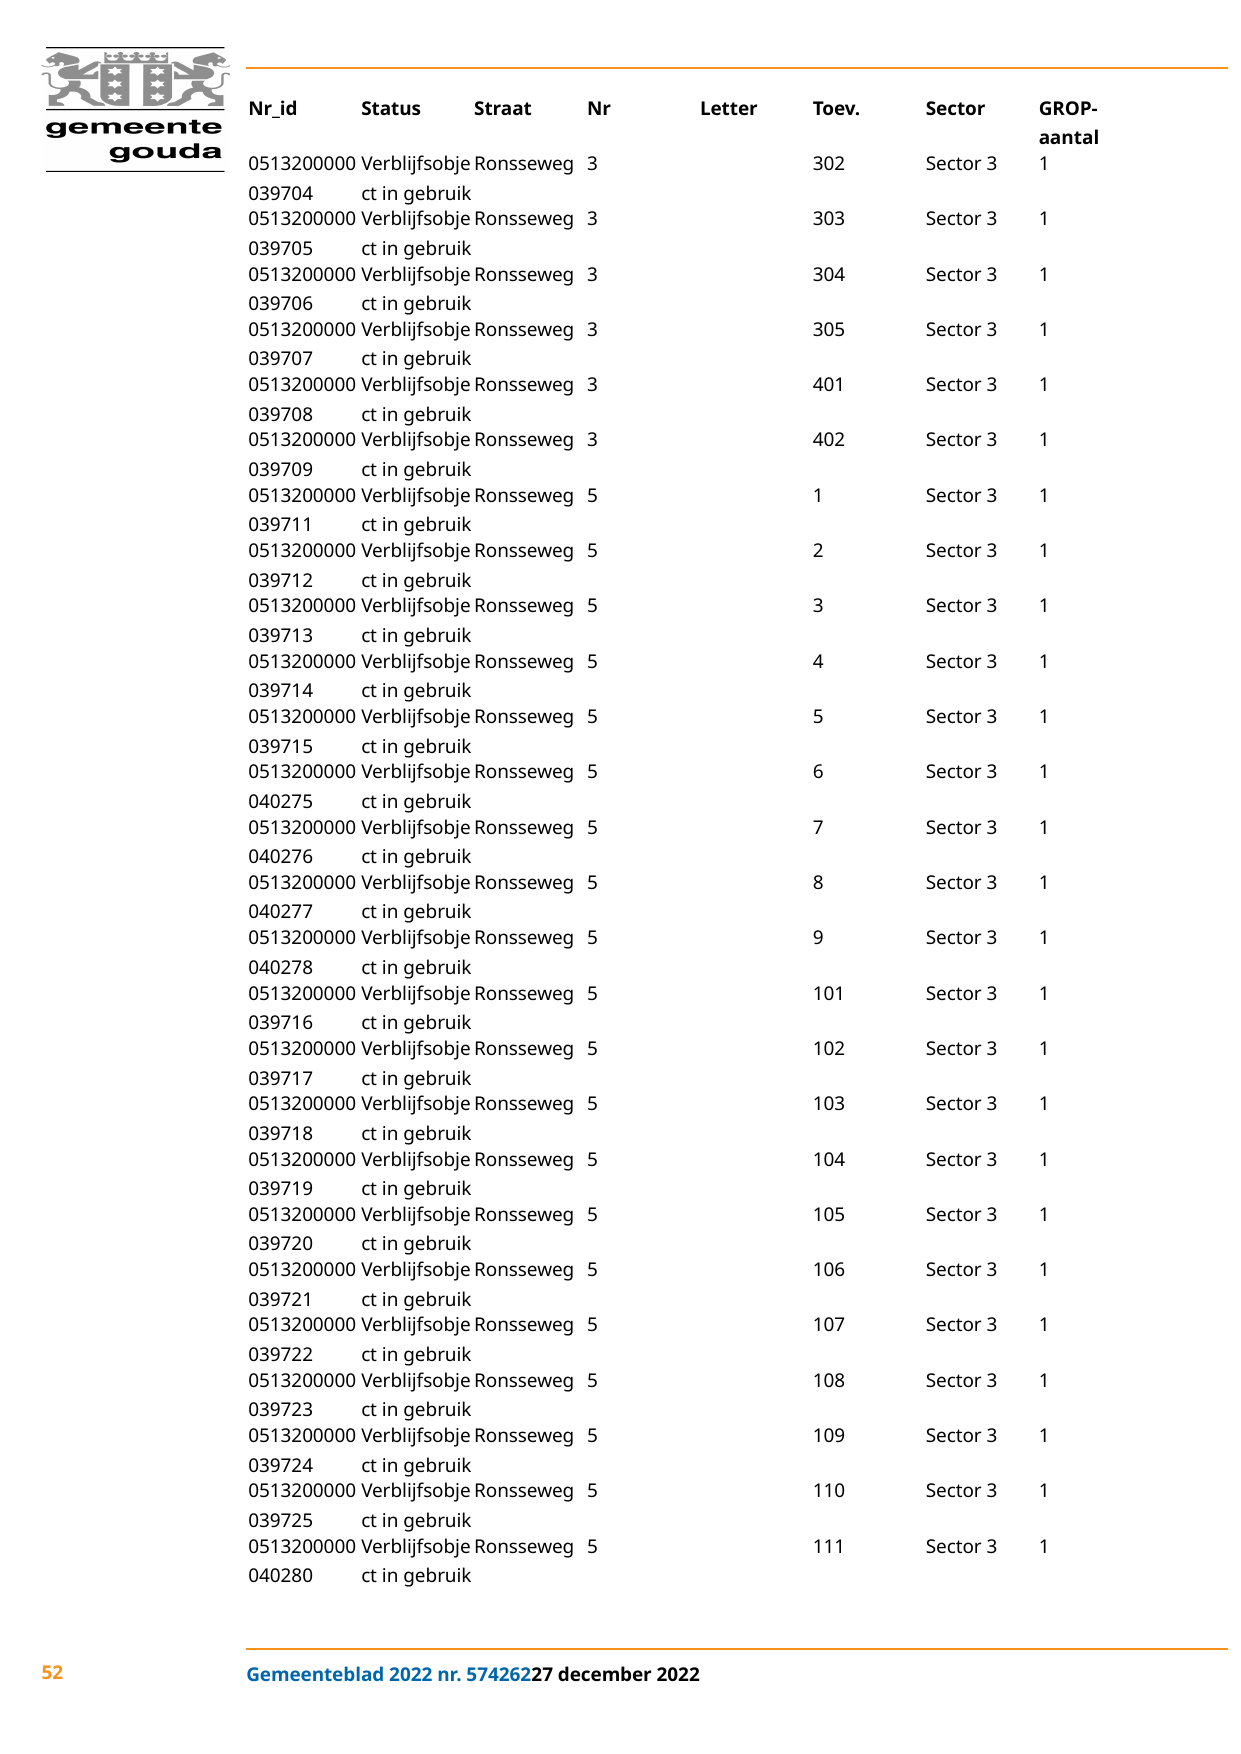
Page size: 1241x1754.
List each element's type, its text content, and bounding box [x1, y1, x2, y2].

table_cell Ronsseweg [474, 150, 587, 205]
table_cell 0513200000039724 [248, 1422, 361, 1478]
table_cell 1 [1039, 1146, 1152, 1201]
table_cell Sector 3 [926, 205, 1038, 261]
table_cell 5 [587, 1367, 700, 1422]
table_cell 1 [813, 482, 926, 537]
table_cell Ronsseweg [474, 814, 587, 869]
table_header Status [361, 95, 474, 150]
table_cell 402 [813, 427, 926, 482]
table_cell Verblijfsobject in gebruik [361, 703, 474, 758]
table_cell Verblijfsobject in gebruik [361, 1035, 474, 1090]
table_cell 6 [813, 759, 926, 814]
table_header Nr_id [248, 95, 361, 150]
table_cell Sector 3 [926, 537, 1038, 593]
table_cell Verblijfsobject in gebruik [361, 1090, 474, 1146]
table_cell Ronsseweg [474, 1035, 587, 1090]
table_cell [700, 925, 813, 980]
table_cell Verblijfsobject in gebruik [361, 593, 474, 648]
table_cell Ronsseweg [474, 1367, 587, 1422]
table_cell [700, 980, 813, 1035]
table_cell 0513200000039722 [248, 1312, 361, 1367]
table_cell Verblijfsobject in gebruik [361, 1312, 474, 1367]
table_cell [700, 261, 813, 316]
table_cell Sector 3 [926, 593, 1038, 648]
table_cell 5 [587, 1035, 700, 1090]
table_cell 3 [587, 261, 700, 316]
table_cell Sector 3 [926, 648, 1038, 703]
table_cell 1 [1039, 759, 1152, 814]
table_cell [700, 1533, 813, 1588]
table_cell 1 [1039, 261, 1152, 316]
table_cell 9 [813, 925, 926, 980]
table_cell Verblijfsobject in gebruik [361, 1533, 474, 1588]
table_cell 305 [813, 316, 926, 371]
table_cell Verblijfsobject in gebruik [361, 1146, 474, 1201]
table_cell 5 [587, 1090, 700, 1146]
table_cell 1 [1039, 869, 1152, 924]
table_cell Verblijfsobject in gebruik [361, 980, 474, 1035]
table_cell Verblijfsobject in gebruik [361, 759, 474, 814]
table_cell Verblijfsobject in gebruik [361, 150, 474, 205]
table_cell 1 [1039, 925, 1152, 980]
table_cell Sector 3 [926, 1367, 1038, 1422]
table_cell Sector 3 [926, 759, 1038, 814]
table_cell 5 [587, 703, 700, 758]
table_cell 107 [813, 1312, 926, 1367]
table_cell Sector 3 [926, 814, 1038, 869]
table_cell 5 [587, 1422, 700, 1478]
table_cell Sector 3 [926, 1090, 1038, 1146]
table_cell Verblijfsobject in gebruik [361, 537, 474, 593]
table_cell Sector 3 [926, 869, 1038, 924]
table_cell 0513200000039718 [248, 1090, 361, 1146]
table_cell 5 [587, 1201, 700, 1256]
table_cell 1 [1039, 1312, 1152, 1367]
table_cell 1 [1039, 1533, 1152, 1588]
table_cell Ronsseweg [474, 1146, 587, 1201]
table_cell 8 [813, 869, 926, 924]
table_cell 0513200000040277 [248, 869, 361, 924]
table_cell 0513200000039716 [248, 980, 361, 1035]
table_cell 1 [1039, 1090, 1152, 1146]
table_cell [700, 703, 813, 758]
table_cell 0513200000039714 [248, 648, 361, 703]
table_cell Ronsseweg [474, 648, 587, 703]
table_cell Verblijfsobject in gebruik [361, 814, 474, 869]
table_cell 5 [587, 482, 700, 537]
table_cell 0513200000039706 [248, 261, 361, 316]
table_cell Ronsseweg [474, 925, 587, 980]
table_cell Sector 3 [926, 1422, 1038, 1478]
table_cell Sector 3 [926, 1146, 1038, 1201]
table_cell 1 [1039, 1256, 1152, 1312]
table_cell 3 [587, 150, 700, 205]
table_cell 1 [1039, 1422, 1152, 1478]
table_cell Verblijfsobject in gebruik [361, 869, 474, 924]
table_cell Verblijfsobject in gebruik [361, 1256, 474, 1312]
table_cell 0513200000039717 [248, 1035, 361, 1090]
table_cell [700, 759, 813, 814]
table_cell Sector 3 [926, 316, 1038, 371]
table_cell 101 [813, 980, 926, 1035]
table_cell 0513200000039705 [248, 205, 361, 261]
table_cell Sector 3 [926, 371, 1038, 427]
table_cell Ronsseweg [474, 427, 587, 482]
table_cell Ronsseweg [474, 1533, 587, 1588]
table_cell 1 [1039, 814, 1152, 869]
table_header Toev. [813, 95, 926, 150]
table_cell [700, 1367, 813, 1422]
table_cell [700, 1312, 813, 1367]
table_cell 0513200000039719 [248, 1146, 361, 1201]
table_cell 3 [587, 205, 700, 261]
table_cell 1 [1039, 537, 1152, 593]
table_cell Sector 3 [926, 482, 1038, 537]
table_cell Verblijfsobject in gebruik [361, 261, 474, 316]
table_cell 0513200000040275 [248, 759, 361, 814]
table_header Nr [587, 95, 700, 150]
table_cell 0513200000039704 [248, 150, 361, 205]
table_cell 111 [813, 1533, 926, 1588]
table_cell [700, 1256, 813, 1312]
table_cell 0513200000040278 [248, 925, 361, 980]
table_header Sector [926, 95, 1038, 150]
table_cell Ronsseweg [474, 1312, 587, 1367]
table_cell 1 [1039, 482, 1152, 537]
table_cell [700, 537, 813, 593]
table_cell 1 [1039, 1478, 1152, 1533]
table_cell 401 [813, 371, 926, 427]
table_cell [700, 371, 813, 427]
table_cell [700, 427, 813, 482]
table_cell 3 [587, 427, 700, 482]
table_cell Verblijfsobject in gebruik [361, 1367, 474, 1422]
table_cell 1 [1039, 980, 1152, 1035]
table_cell 5 [813, 703, 926, 758]
table_cell Ronsseweg [474, 205, 587, 261]
table_cell Ronsseweg [474, 593, 587, 648]
table_cell 109 [813, 1422, 926, 1478]
table_cell 106 [813, 1256, 926, 1312]
table_header GROP-aantal [1039, 95, 1152, 150]
table_cell 5 [587, 1533, 700, 1588]
table_cell 1 [1039, 316, 1152, 371]
table_cell 1 [1039, 1201, 1152, 1256]
table_cell 5 [587, 1312, 700, 1367]
table_cell Ronsseweg [474, 869, 587, 924]
table_cell 0513200000039707 [248, 316, 361, 371]
table_cell Sector 3 [926, 703, 1038, 758]
table_cell 303 [813, 205, 926, 261]
table_cell [700, 316, 813, 371]
table_cell [700, 648, 813, 703]
table_cell 5 [587, 814, 700, 869]
table_cell Ronsseweg [474, 1256, 587, 1312]
table_cell [700, 1035, 813, 1090]
table_cell 0513200000040280 [248, 1533, 361, 1588]
table_cell Ronsseweg [474, 261, 587, 316]
table_cell 102 [813, 1035, 926, 1090]
table_cell 5 [587, 869, 700, 924]
table_cell [700, 1090, 813, 1146]
table_cell 7 [813, 814, 926, 869]
table_cell Sector 3 [926, 1312, 1038, 1367]
table_cell [700, 205, 813, 261]
table_cell 0513200000039715 [248, 703, 361, 758]
table_cell 3 [813, 593, 926, 648]
table_cell Verblijfsobject in gebruik [361, 648, 474, 703]
table_cell 1 [1039, 371, 1152, 427]
table_header Letter [700, 95, 813, 150]
table_cell Ronsseweg [474, 703, 587, 758]
table_cell 5 [587, 593, 700, 648]
table_cell Ronsseweg [474, 980, 587, 1035]
table_cell Verblijfsobject in gebruik [361, 1478, 474, 1533]
table_cell 1 [1039, 648, 1152, 703]
table_cell 302 [813, 150, 926, 205]
table_cell 0513200000039709 [248, 427, 361, 482]
table_cell 5 [587, 759, 700, 814]
table_cell [700, 593, 813, 648]
table_cell Verblijfsobject in gebruik [361, 205, 474, 261]
table_cell 5 [587, 1146, 700, 1201]
table_cell Sector 3 [926, 1478, 1038, 1533]
table_cell Sector 3 [926, 1201, 1038, 1256]
table_cell 3 [587, 316, 700, 371]
table_cell [700, 1478, 813, 1533]
table_cell 1 [1039, 703, 1152, 758]
table_cell 1 [1039, 427, 1152, 482]
table_cell 0513200000040276 [248, 814, 361, 869]
table_cell 1 [1039, 1035, 1152, 1090]
table_cell 3 [587, 371, 700, 427]
table_cell 103 [813, 1090, 926, 1146]
table_cell Ronsseweg [474, 371, 587, 427]
table_cell [700, 1422, 813, 1478]
table_cell 0513200000039708 [248, 371, 361, 427]
table_cell 1 [1039, 205, 1152, 261]
table_cell Ronsseweg [474, 482, 587, 537]
table_cell Verblijfsobject in gebruik [361, 925, 474, 980]
table_cell Verblijfsobject in gebruik [361, 1201, 474, 1256]
table_cell Verblijfsobject in gebruik [361, 1422, 474, 1478]
table_cell 0513200000039721 [248, 1256, 361, 1312]
table_cell Sector 3 [926, 1533, 1038, 1588]
table_cell 4 [813, 648, 926, 703]
table_cell Ronsseweg [474, 537, 587, 593]
table_cell 304 [813, 261, 926, 316]
table_header Straat [474, 95, 587, 150]
table_cell 1 [1039, 1367, 1152, 1422]
table_cell 5 [587, 925, 700, 980]
table_cell Sector 3 [926, 261, 1038, 316]
table_cell [700, 869, 813, 924]
table_cell Verblijfsobject in gebruik [361, 371, 474, 427]
table_cell 105 [813, 1201, 926, 1256]
table_cell 110 [813, 1478, 926, 1533]
table_cell Verblijfsobject in gebruik [361, 316, 474, 371]
table_cell [700, 814, 813, 869]
table_cell Sector 3 [926, 1035, 1038, 1090]
table_cell 2 [813, 537, 926, 593]
table_cell Ronsseweg [474, 316, 587, 371]
table_cell 108 [813, 1367, 926, 1422]
table_cell [700, 482, 813, 537]
table_cell Verblijfsobject in gebruik [361, 427, 474, 482]
table_cell Ronsseweg [474, 1478, 587, 1533]
table_cell 5 [587, 980, 700, 1035]
table_cell Verblijfsobject in gebruik [361, 482, 474, 537]
table_cell Ronsseweg [474, 1090, 587, 1146]
table_cell Sector 3 [926, 925, 1038, 980]
table_cell Sector 3 [926, 1256, 1038, 1312]
table_cell [700, 1201, 813, 1256]
table_cell [700, 1146, 813, 1201]
table_cell 5 [587, 537, 700, 593]
table_cell 0513200000039713 [248, 593, 361, 648]
picture [41, 47, 231, 172]
table_cell 0513200000039723 [248, 1367, 361, 1422]
table_cell [700, 150, 813, 205]
table_cell 1 [1039, 593, 1152, 648]
table_cell Ronsseweg [474, 1422, 587, 1478]
table_cell 5 [587, 1256, 700, 1312]
table_cell 104 [813, 1146, 926, 1201]
table_cell 0513200000039712 [248, 537, 361, 593]
table_cell 5 [587, 1478, 700, 1533]
table_cell 1 [1039, 150, 1152, 205]
table_cell Ronsseweg [474, 1201, 587, 1256]
table_cell Ronsseweg [474, 759, 587, 814]
table_cell Sector 3 [926, 980, 1038, 1035]
table_cell 0513200000039711 [248, 482, 361, 537]
table_cell 0513200000039720 [248, 1201, 361, 1256]
table_cell 0513200000039725 [248, 1478, 361, 1533]
table_cell Sector 3 [926, 150, 1038, 205]
table_cell 5 [587, 648, 700, 703]
table_cell Sector 3 [926, 427, 1038, 482]
